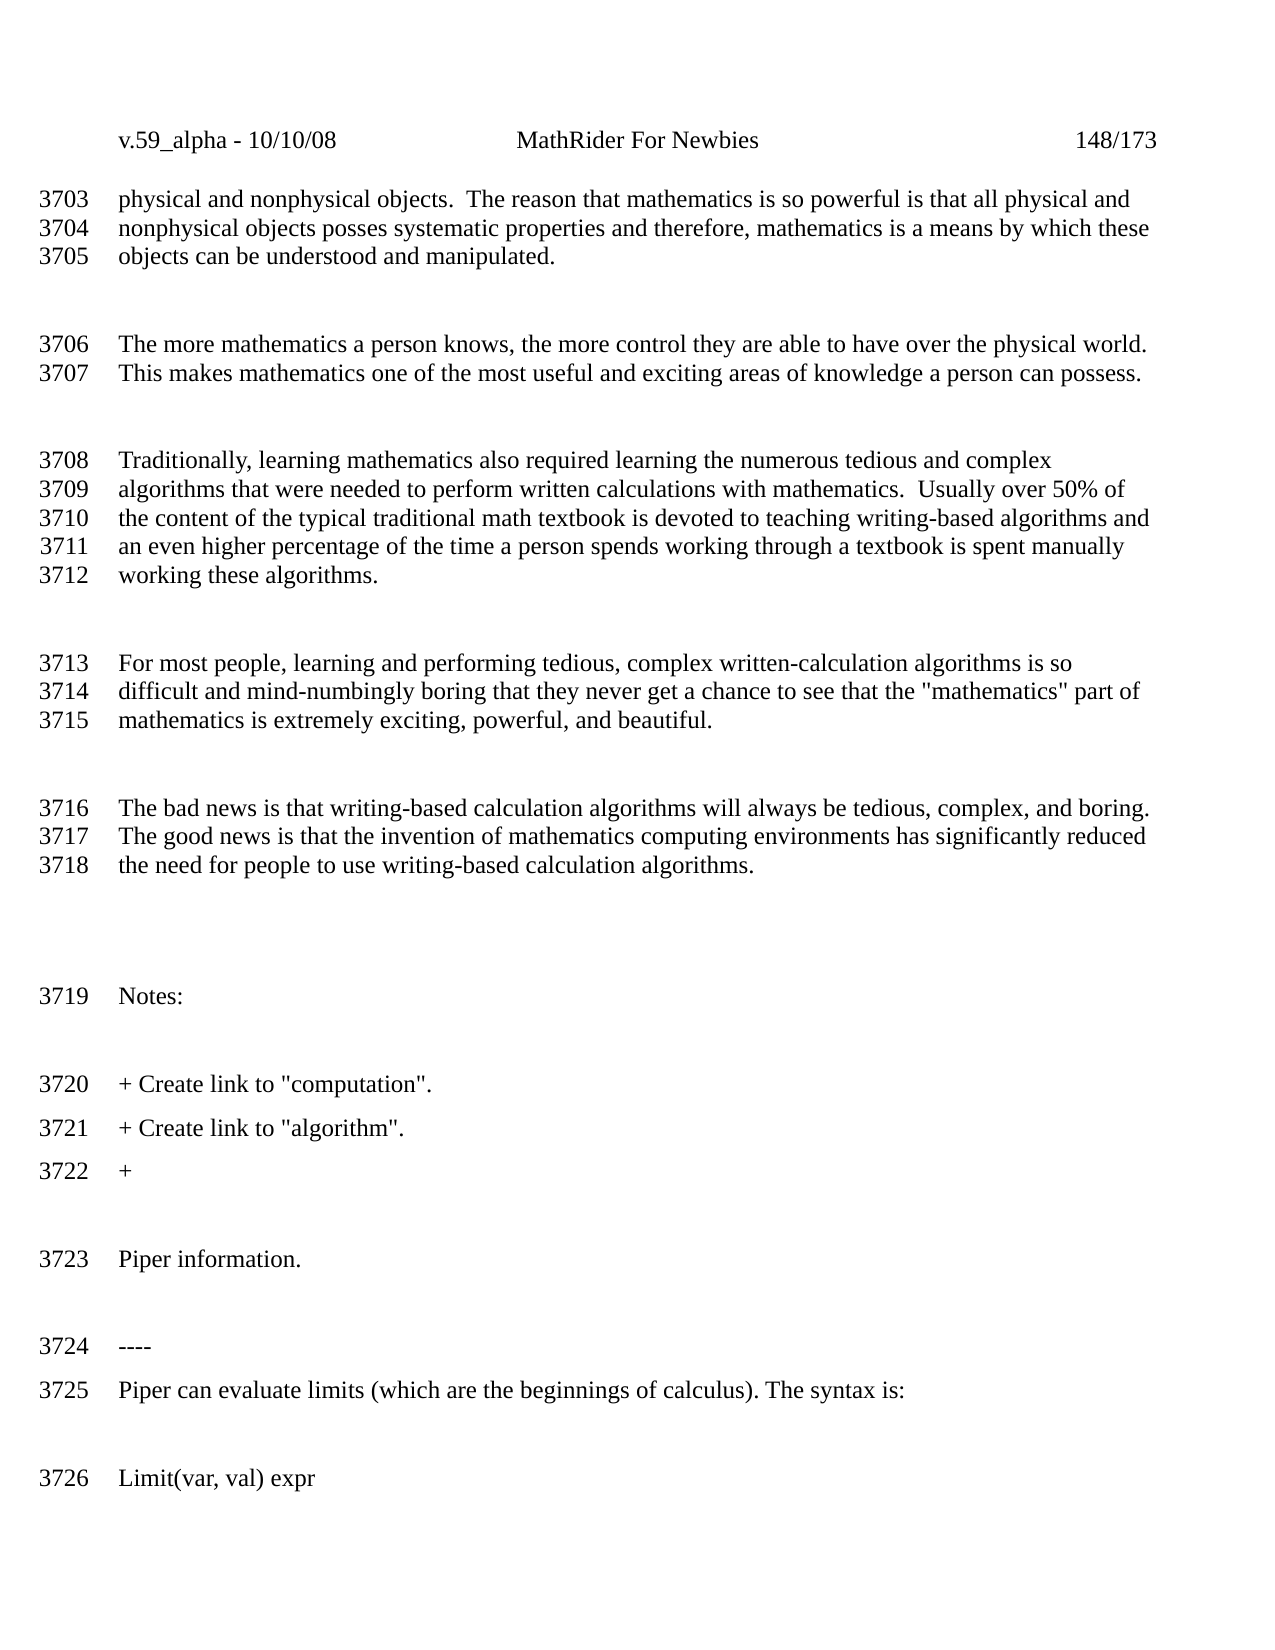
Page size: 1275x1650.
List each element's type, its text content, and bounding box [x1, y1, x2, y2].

text Traditionally, learning mathematics also required learning the numerous tedious and complex algorithms that were needed to perform written calculations with mathematics. Usually over 50% of the content of the typical traditional math textbook is devoted to teaching writing-based algorithms and an even higher percentage of the time a person spends working through a textbook is spent manually working these algorithms. [118, 445, 1157, 589]
text physical and nonphysical objects. The reason that mathematics is so powerful is that all physical and nonphysical objects posses systematic properties and therefore, mathematics is a means by which these objects can be understood and manipulated. [118, 184, 1157, 270]
text The bad news is that writing-based calculation algorithms will always be tedious, complex, and boring. The good news is that the invention of mathematics computing environments has significantly reduced the need for people to use writing-based calculation algorithms. [118, 793, 1157, 879]
text The more mathematics a person knows, the more control they are able to have over the physical world. This makes mathematics one of the most useful and exciting areas of knowledge a person can possess. [118, 329, 1157, 386]
text + Create link to "computation". [118, 1069, 1157, 1098]
text Notes: [118, 981, 1157, 1010]
text + Create link to "algorithm". [118, 1113, 1157, 1141]
text ---- [118, 1331, 1157, 1360]
text Piper information. [118, 1244, 1157, 1273]
text Piper can evaluate limits (which are the beginnings of calculus). The syntax is: [118, 1375, 1157, 1404]
text For most people, learning and performing tedious, complex written-calculation algorithms is so difficult and mind-numbingly boring that they never get a chance to see that the "mathematics" part of mathematics is extremely exciting, powerful, and beautiful. [118, 648, 1157, 734]
text + [118, 1156, 1157, 1185]
text Limit(var, val) expr [118, 1463, 1157, 1491]
